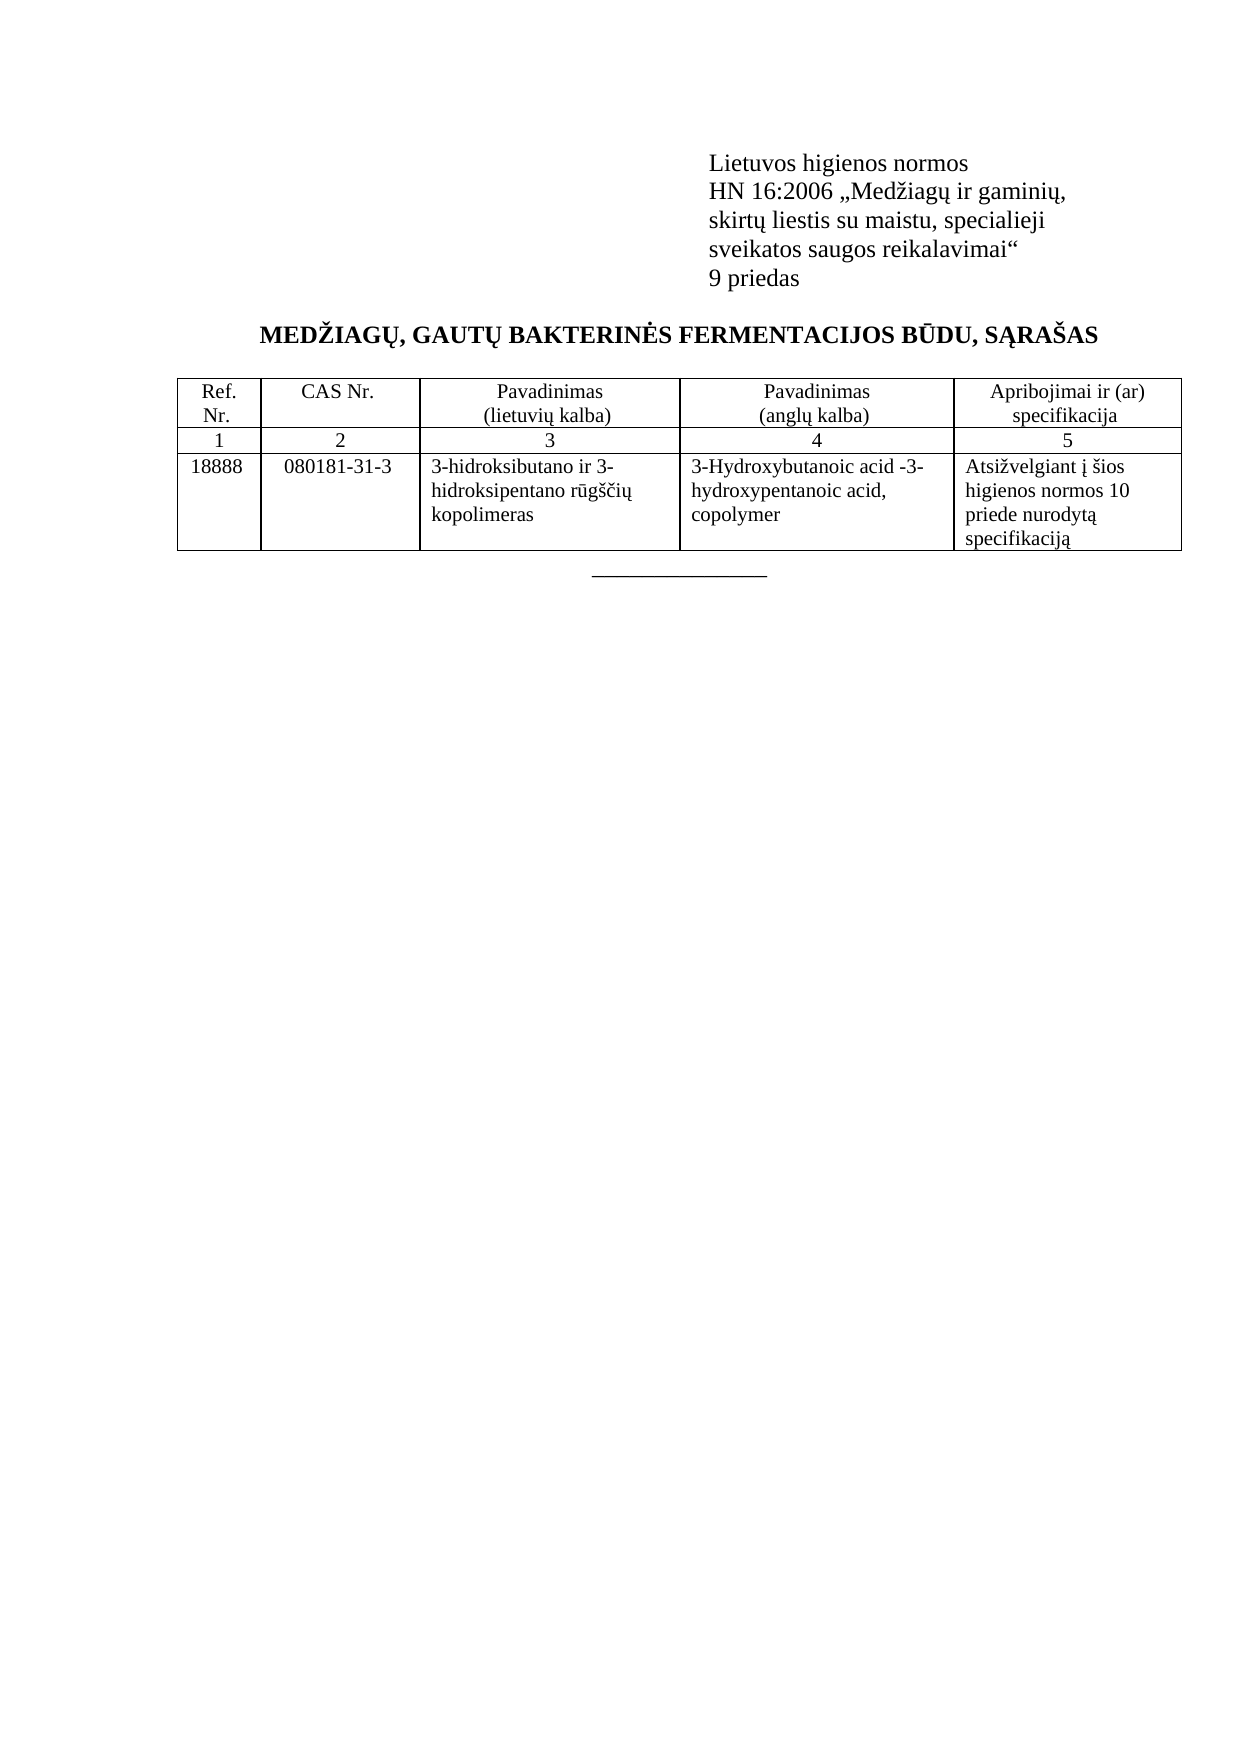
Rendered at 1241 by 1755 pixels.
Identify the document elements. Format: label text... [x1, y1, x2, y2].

table_cell 3-Hydroxybutanoic acid -3-hydroxypentanoic acid, copolymer [681, 454, 953, 550]
text 9 priedas [177, 263, 1181, 291]
table_cell 1 [178, 428, 260, 452]
table_cell 5 [955, 428, 1181, 452]
table_cell 3-hidroksibutano ir 3-hidroksipentano rūgščių kopolimeras [421, 454, 679, 550]
table_cell 2 [262, 428, 419, 452]
table_header CAS Nr. [262, 379, 419, 427]
table_cell Atsižvelgiant į šios higienos normos 10 priede nurodytą specifikaciją [955, 454, 1181, 550]
text HN 16:2006 „Medžiagų ir gaminių, [177, 176, 1181, 205]
text ______________ [177, 551, 1181, 580]
table_cell 3 [421, 428, 679, 452]
table_cell 4 [681, 428, 953, 452]
table_header Pavadinimas (lietuvių kalba) [421, 379, 679, 427]
table_cell 080181-31-3 [262, 454, 419, 550]
table_header Pavadinimas (anglų kalba) [681, 379, 953, 427]
text MEDŽIAGŲ, GAUTŲ BAKTERINĖS FERMENTACIJOS BŪDU, SĄRAŠAS [177, 320, 1181, 349]
text skirtų liestis su maistu, specialieji [177, 205, 1181, 234]
table_cell 18888 [178, 454, 260, 550]
text Lietuvos higienos normos [177, 148, 1181, 176]
table_header Ref. Nr. [178, 379, 260, 427]
text sveikatos saugos reikalavimai“ [177, 234, 1181, 263]
table_header Apribojimai ir (ar) specifikacija [955, 379, 1181, 427]
